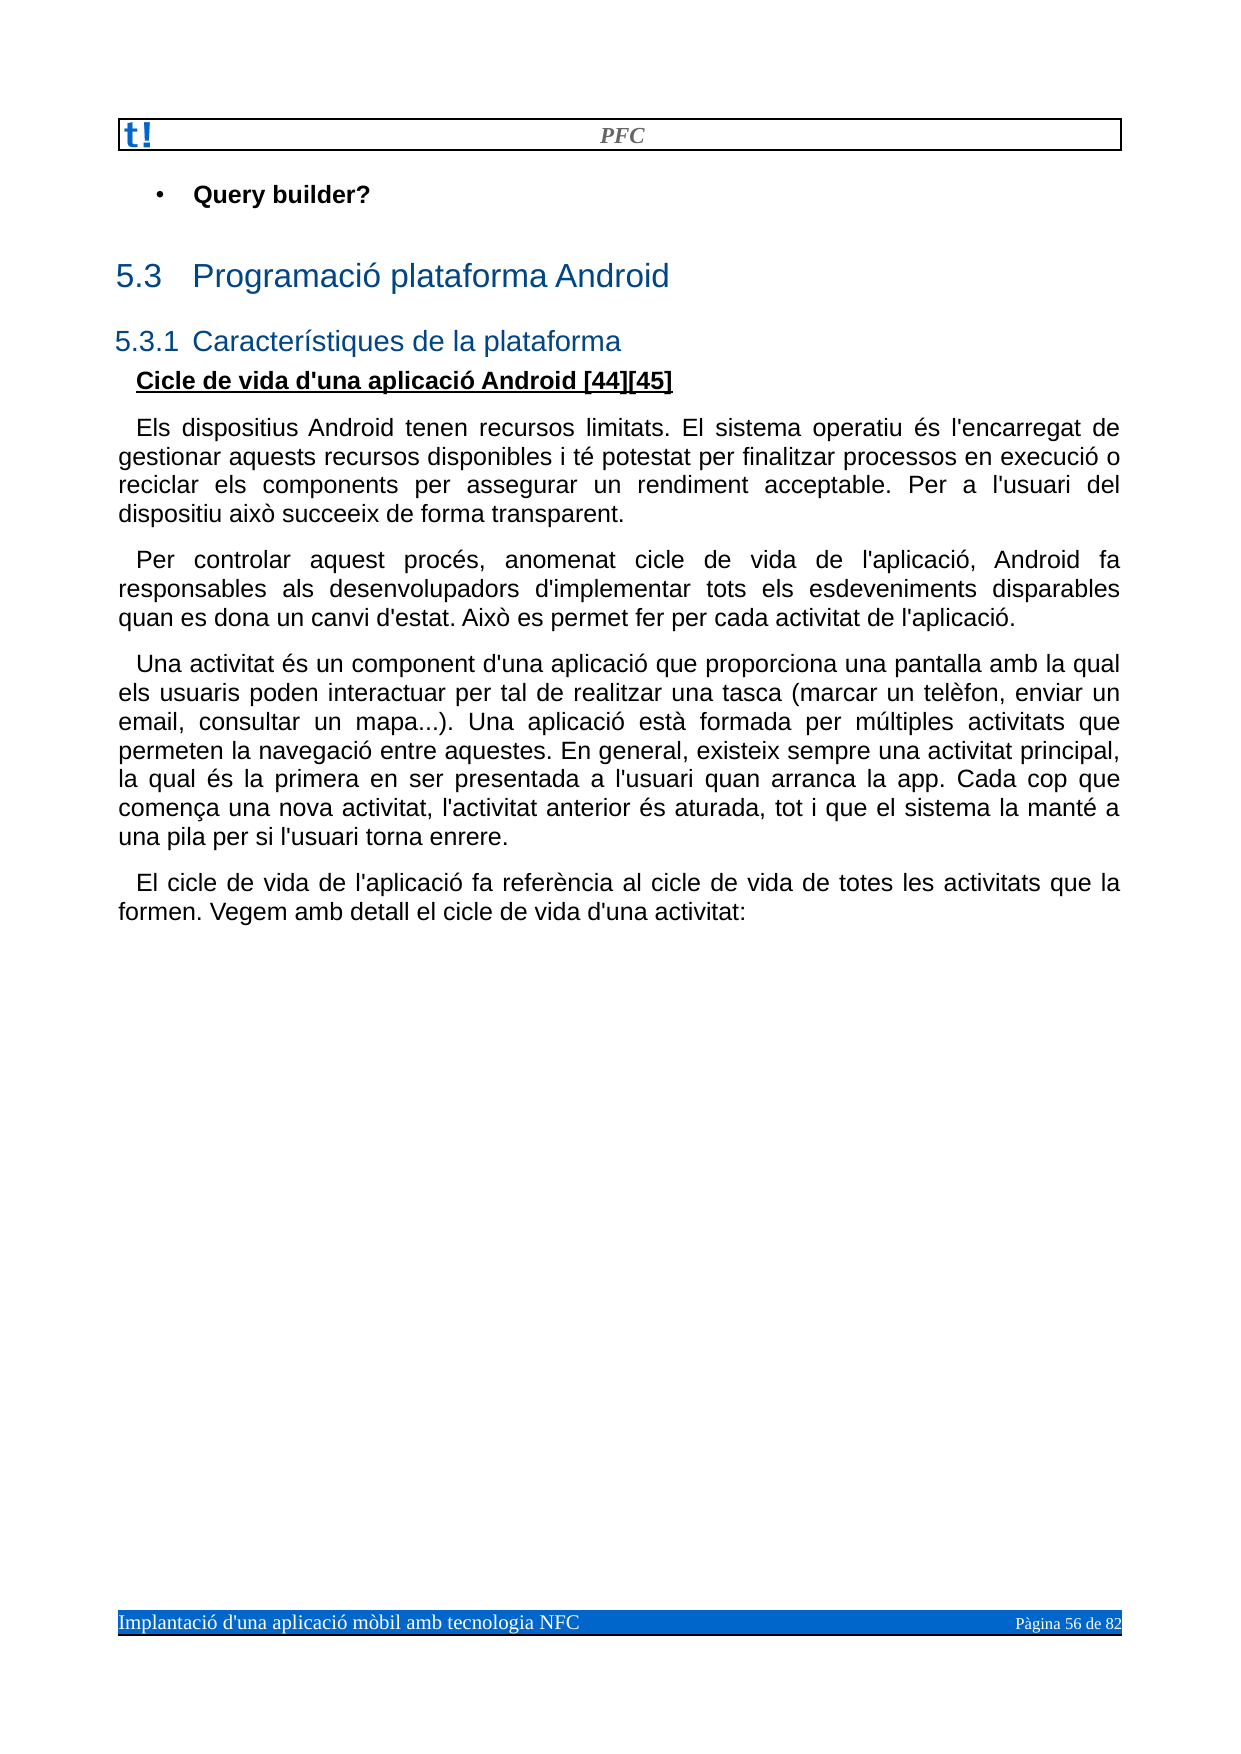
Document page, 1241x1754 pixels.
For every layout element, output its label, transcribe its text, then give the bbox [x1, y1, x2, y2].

text Cicle de vida d'una aplicació Android [44][45] [118, 366, 1122, 395]
subtitle Programació plataforma Android [106, 256, 1122, 294]
text Una activitat és un component d'una aplicació que proporciona una pantalla amb la qual els usuaris poden interactuar per tal de realitzar una tasca (marcar un telèfon, enviar un email, consultar un mapa...). Una aplicació està formada per múltiples activitats que permeten la navegació entre aquestes. En general, existeix sempre una activitat principal, la qual és la primera en ser presentada a l'usuari quan arranca la app. Cada cop que comença una nova activitat, l'activitat anterior és aturada, tot i que el sistema la manté a una pila per si l'usuari torna enrere. [118, 649, 1122, 851]
picture [123, 121, 151, 148]
table_cell Query builder? [118, 181, 863, 209]
text El cicle de vida de l'aplicació fa referència al cicle de vida de totes les activitats que la formen. Vegem amb detall el cicle de vida d'una activitat: [118, 868, 1122, 926]
subtitle Característiques de la plataforma [106, 324, 1122, 357]
text Els dispositius Android tenen recursos limitats. El sistema operatiu és l'encarregat de gestionar aquests recursos disponibles i té potestat per finalitzar processos en execució o reciclar els components per assegurar un rendiment acceptable. Per a l'usuari del dispositiu això succeeix de forma transparent. [118, 413, 1122, 528]
text Per controlar aquest procés, anomenat cicle de vida de l'aplicació, Android fa responsables als desenvolupadors d'implementar tots els esdeveniments disparables quan es dona un canvi d'estat. Això es permet fer per cada activitat de l'aplicació. [118, 546, 1122, 632]
table_cell [863, 181, 1122, 209]
